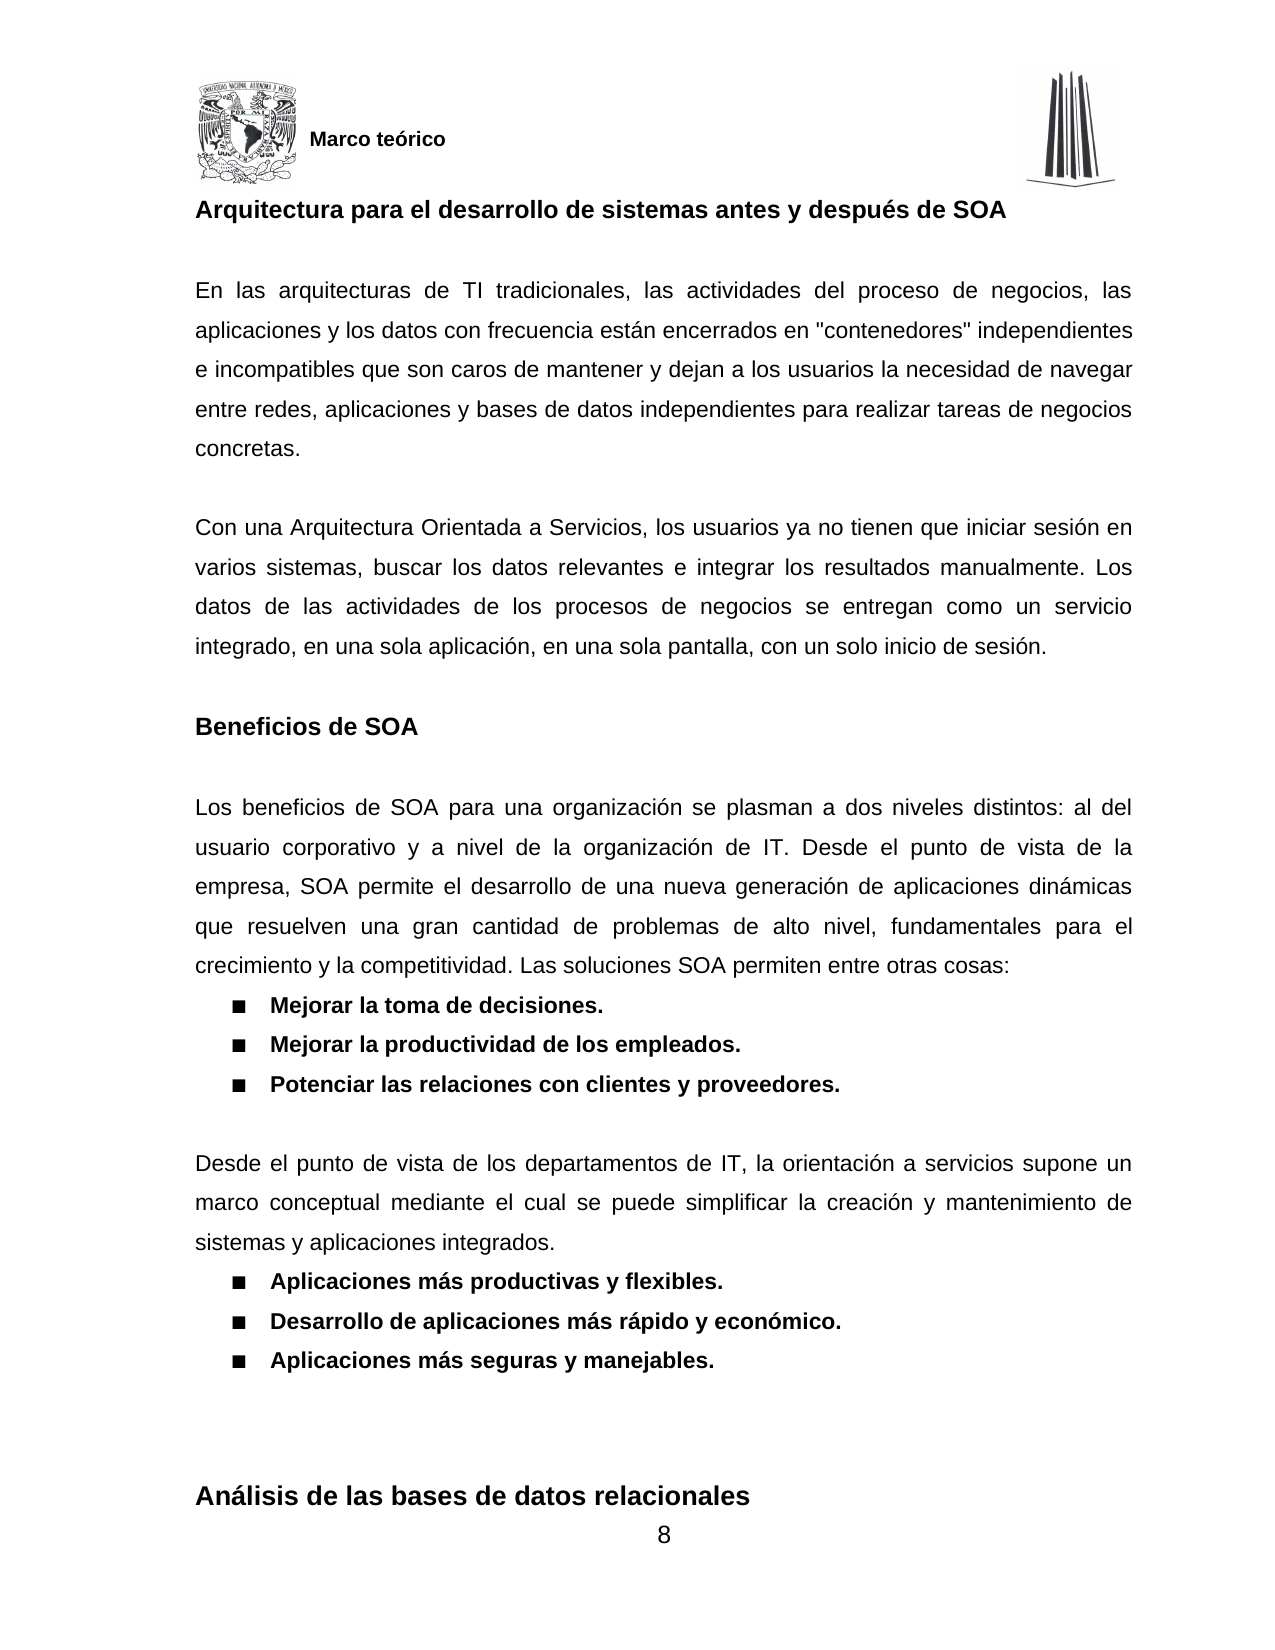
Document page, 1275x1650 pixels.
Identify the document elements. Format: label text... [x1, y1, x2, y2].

text Análisis de las bases de datos relacionales [195, 1480, 1133, 1512]
list Mejorar la toma de decisiones. [232, 992, 1133, 1018]
list Desarrollo de aplicaciones más rápido y económico. [232, 1308, 1133, 1334]
text Arquitectura para el desarrollo de sistemas antes y después de SOA [195, 195, 1133, 224]
text Desde el punto de vista de los departamentos de IT, la orientación a servicios supone un marco conceptual mediante el cual se puede simplificar la creación y mantenimiento de sistemas y aplicaciones integrados. [195, 1150, 1133, 1255]
text Beneficios de SOA [195, 712, 1133, 741]
list Aplicaciones más productivas y flexibles. [232, 1268, 1133, 1294]
list Mejorar la productividad de los empleados. [232, 1031, 1133, 1058]
picture [1020, 65, 1122, 193]
text Los beneficios de SOA para una organización se plasman a dos niveles distintos: al del usuario corporativo y a nivel de la organización de IT. Desde el punto de vista de la empresa, SOA permite el desarrollo de una nueva generación de aplicaciones dinámicas que resuelven una gran cantidad de problemas de alto nivel, fundamentales para el crecimiento y la competitividad. Las soluciones SOA permiten entre otras cosas: [195, 794, 1133, 979]
list Potenciar las relaciones con clientes y proveedores. [232, 1071, 1133, 1097]
list Aplicaciones más seguras y manejables. [232, 1347, 1133, 1373]
text Con una Arquitectura Orientada a Servicios, los usuarios ya no tienen que iniciar sesión en varios sistemas, buscar los datos relevantes e integrar los resultados manualmente. Los datos de las actividades de los procesos de negocios se entregan como un servicio integrado, en una sola aplicación, en una sola pantalla, con un solo inicio de sesión. [195, 514, 1133, 659]
text En las arquitecturas de TI tradicionales, las actividades del proceso de negocios, las aplicaciones y los datos con frecuencia están encerrados en "contenedores" independientes e incompatibles que son caros de mantener y dejan a los usuarios la necesidad de navegar entre redes, aplicaciones y bases de datos independientes para realizar tareas de negocios concretas. [195, 277, 1133, 462]
